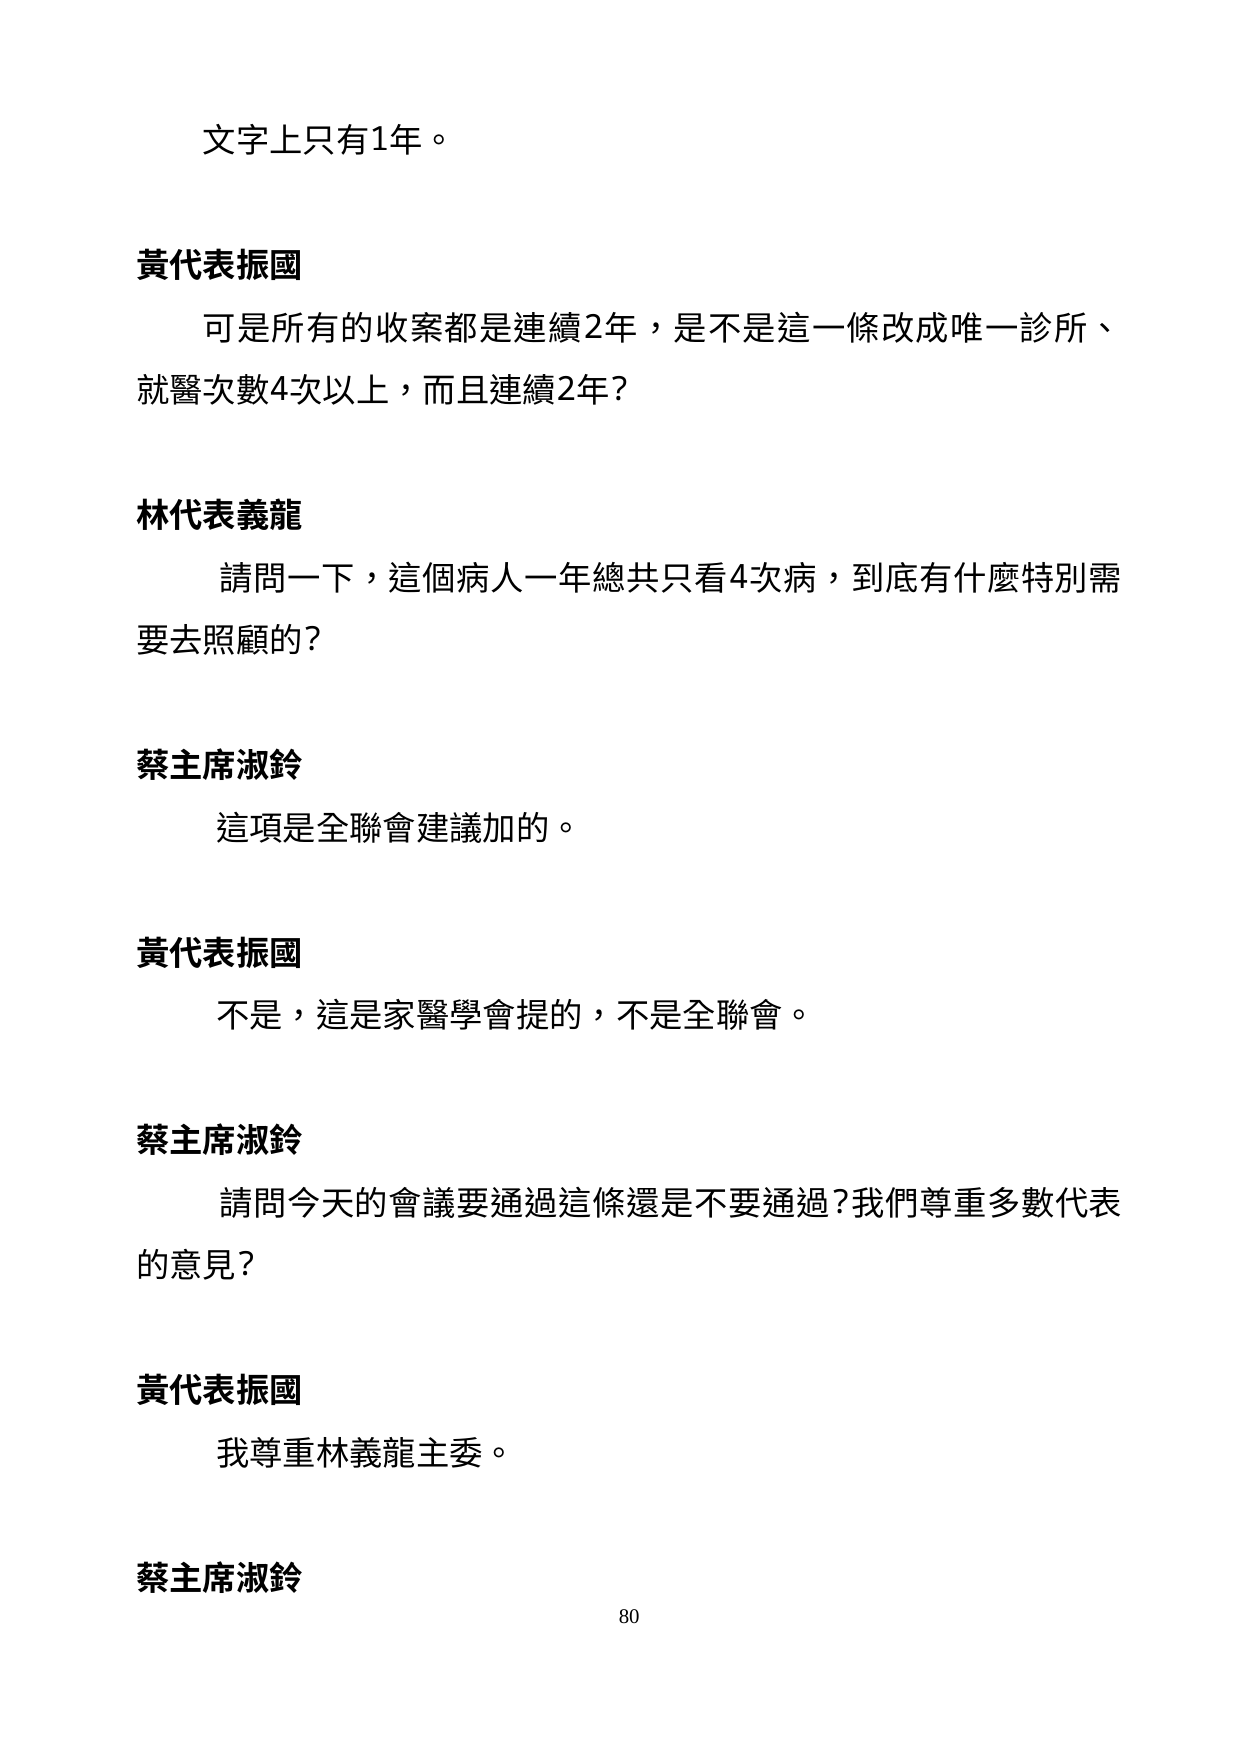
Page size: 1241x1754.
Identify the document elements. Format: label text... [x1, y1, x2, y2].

text 這項是全聯會建議加的。 [136, 784, 1122, 846]
text 不是，這是家醫學會提的，不是全聯會。 [136, 971, 1122, 1034]
text 文字上只有1年。 [136, 96, 1122, 159]
text 請問一下，這個病人一年總共只看4次病，到底有什麼特別需要去照顧的? [136, 534, 1122, 659]
text 黃代表振國 [136, 909, 1122, 971]
text 蔡主席淑鈴 [136, 721, 1122, 784]
text 黃代表振國 [136, 1346, 1122, 1409]
text 林代表義龍 [136, 471, 1122, 534]
text 請問今天的會議要通過這條還是不要通過?我們尊重多數代表的意見? [136, 1159, 1122, 1284]
text 蔡主席淑鈴 [136, 1534, 1122, 1596]
text 我尊重林義龍主委。 [136, 1409, 1122, 1471]
text 蔡主席淑鈴 [136, 1096, 1122, 1159]
text 可是所有的收案都是連續2年，是不是這一條改成唯一診所、就醫次數4次以上，而且連續2年? [136, 284, 1122, 409]
text 黃代表振國 [136, 221, 1122, 284]
